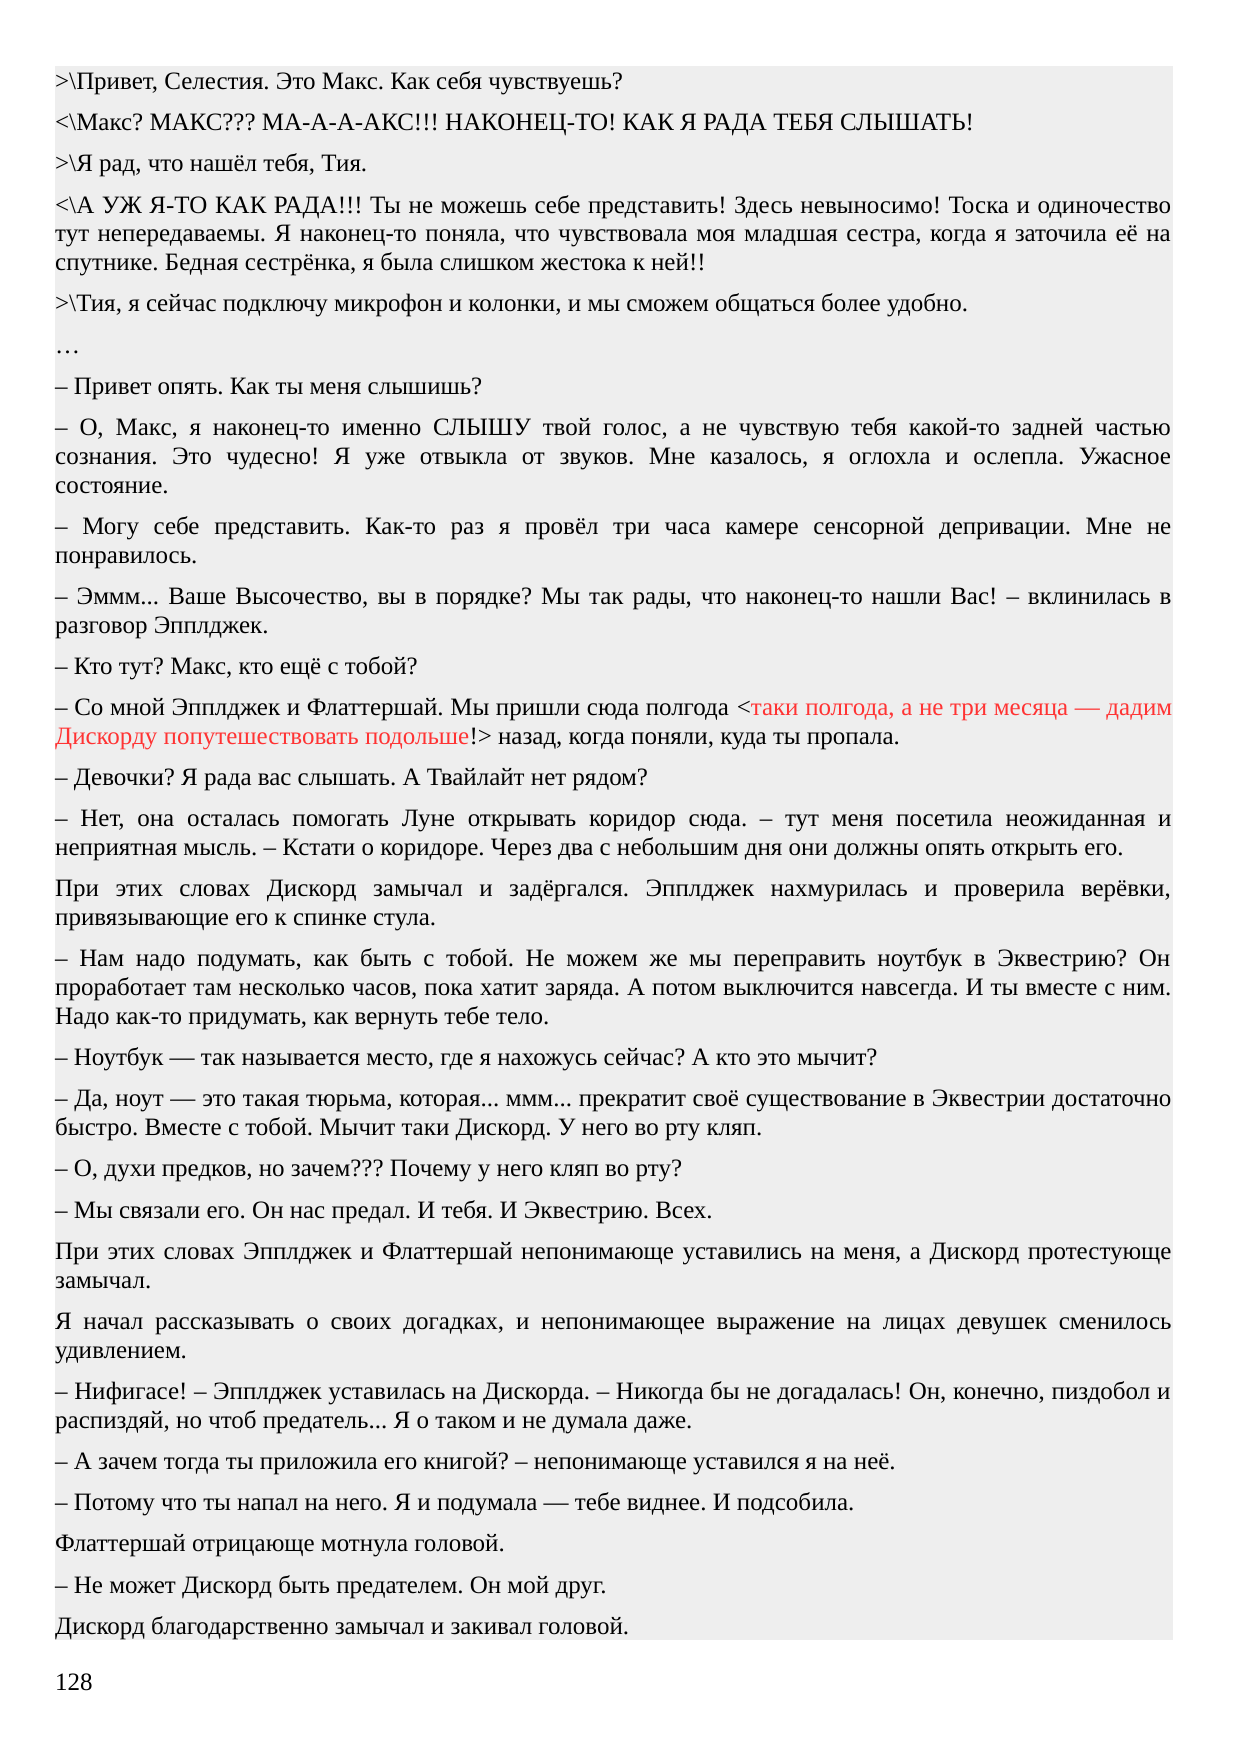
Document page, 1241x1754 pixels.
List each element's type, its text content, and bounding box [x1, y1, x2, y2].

text >\Привет, Селестия. Это Макс. Как себя чувствуешь? [55, 66, 1173, 95]
text – Нам надо подумать, как быть с тобой. Не можем же мы переправить ноутбук в Эквестрию? Он проработает там несколько часов, пока хатит заряда. А потом выключится навсегда. И ты вместе с ним. Надо как-то придумать, как вернуть тебе тело. [55, 943, 1173, 1030]
text – Потому что ты напал на него. Я и подумала — тебе виднее. И подсобила. [55, 1487, 1173, 1516]
text – Могу себе представить. Как-то раз я провёл три часа камере сенсорной депривации. Мне не понравилось. [55, 511, 1173, 568]
text … [55, 330, 1173, 358]
text <\Макс? МАКС??? МА-А-А-АКС!!! НАКОНЕЦ-ТО! КАК Я РАДА ТЕБЯ СЛЫШАТЬ! [55, 107, 1173, 136]
text – А зачем тогда ты приложила его книгой? – непонимающе уставился я на неё. [55, 1446, 1173, 1475]
text Флаттершай отрицающе мотнула головой. [55, 1528, 1173, 1557]
text Дискорд благодарственно замычал и закивал головой. [55, 1611, 1173, 1640]
text <\А УЖ Я-ТО КАК РАДА!!! Ты не можешь себе представить! Здесь невыносимо! Тоска и одиночество тут непередаваемы. Я наконец-то поняла, что чувствовала моя младшая сестра, когда я заточила её на спутнике. Бедная сестрёнка, я была слишком жестока к ней!! [55, 190, 1173, 276]
text – Привет опять. Как ты меня слышишь? [55, 371, 1173, 400]
text >\Тия, я сейчас подключу микрофон и колонки, и мы сможем общаться более удобно. [55, 288, 1173, 317]
text >\Я рад, что нашёл тебя, Тия. [55, 148, 1173, 177]
text – Мы связали его. Он нас предал. И тебя. И Эквестрию. Всех. [55, 1195, 1173, 1223]
text – О, Макс, я наконец-то именно СЛЫШУ твой голос, а не чувствую тебя какой-то задней частью сознания. Это чудесно! Я уже отвыкла от звуков. Мне казалось, я оглохла и ослепла. Ужасное состояние. [55, 412, 1173, 498]
text – Кто тут? Макс, кто ещё с тобой? [55, 651, 1173, 680]
text – Не может Дискорд быть предателем. Он мой друг. [55, 1570, 1173, 1598]
text При этих словах Эпплджек и Флаттершай непонимающе уставились на меня, а Дискорд протестующе замычал. [55, 1236, 1173, 1293]
text – Эммм... Ваше Высочество, вы в порядке? Мы так рады, что наконец-то нашли Вас! – вклинилась в разговор Эпплджек. [55, 581, 1173, 638]
text – Ноутбук — так называется место, где я нахожусь сейчас? А кто это мычит? [55, 1042, 1173, 1071]
text – Со мной Эпплджек и Флаттершай. Мы пришли сюда полгода <таки полгода, а не три месяца — дадим Дискорду попутешествовать подольше!> назад, когда поняли, куда ты пропала. [55, 692, 1173, 750]
text – Нет, она осталась помогать Луне открывать коридор сюда. – тут меня посетила неожиданная и неприятная мысль. – Кстати о коридоре. Через два с небольшим дня они должны опять открыть его. [55, 803, 1173, 861]
text – Да, ноут — это такая тюрьма, которая... ммм... прекратит своё существование в Эквестрии достаточно быстро. Вместе с тобой. Мычит таки Дискорд. У него во рту кляп. [55, 1083, 1173, 1141]
text – Нифигасе! – Эпплджек уставилась на Дискорда. – Никогда бы не догадалась! Он, конечно, пиздобол и распиздяй, но чтоб предатель... Я о таком и не думала даже. [55, 1376, 1173, 1433]
text Я начал рассказывать о своих догадках, и непонимающее выражение на лицах девушек сменилось удивлением. [55, 1306, 1173, 1363]
text – О, духи предков, но зачем??? Почему у него кляп во рту? [55, 1153, 1173, 1182]
text – Девочки? Я рада вас слышать. А Твайлайт нет рядом? [55, 762, 1173, 791]
text При этих словах Дискорд замычал и задёргался. Эпплджек нахмурилась и проверила верёвки, привязывающие его к спинке стула. [55, 873, 1173, 931]
